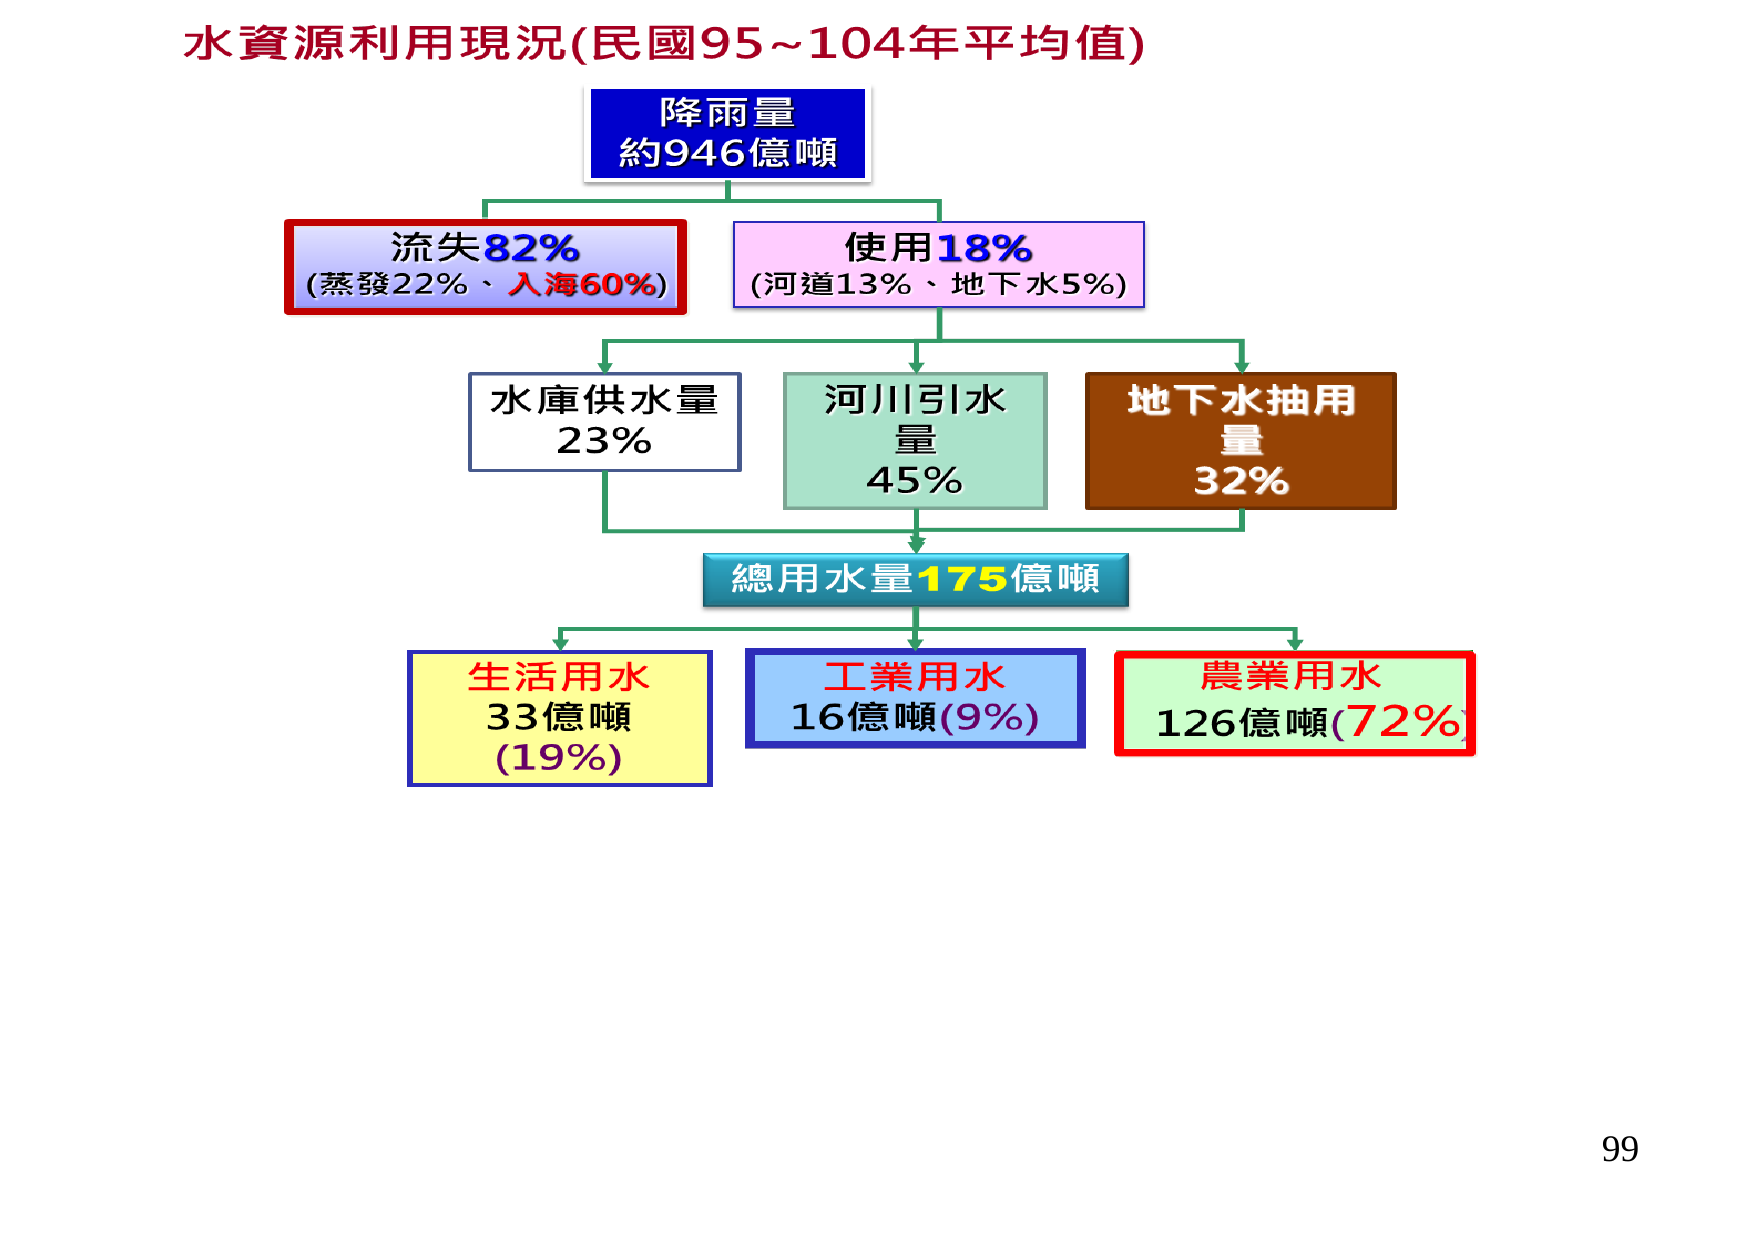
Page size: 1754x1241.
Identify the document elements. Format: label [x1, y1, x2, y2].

picture [147, 6, 1506, 798]
text [148, 1, 1639, 826]
